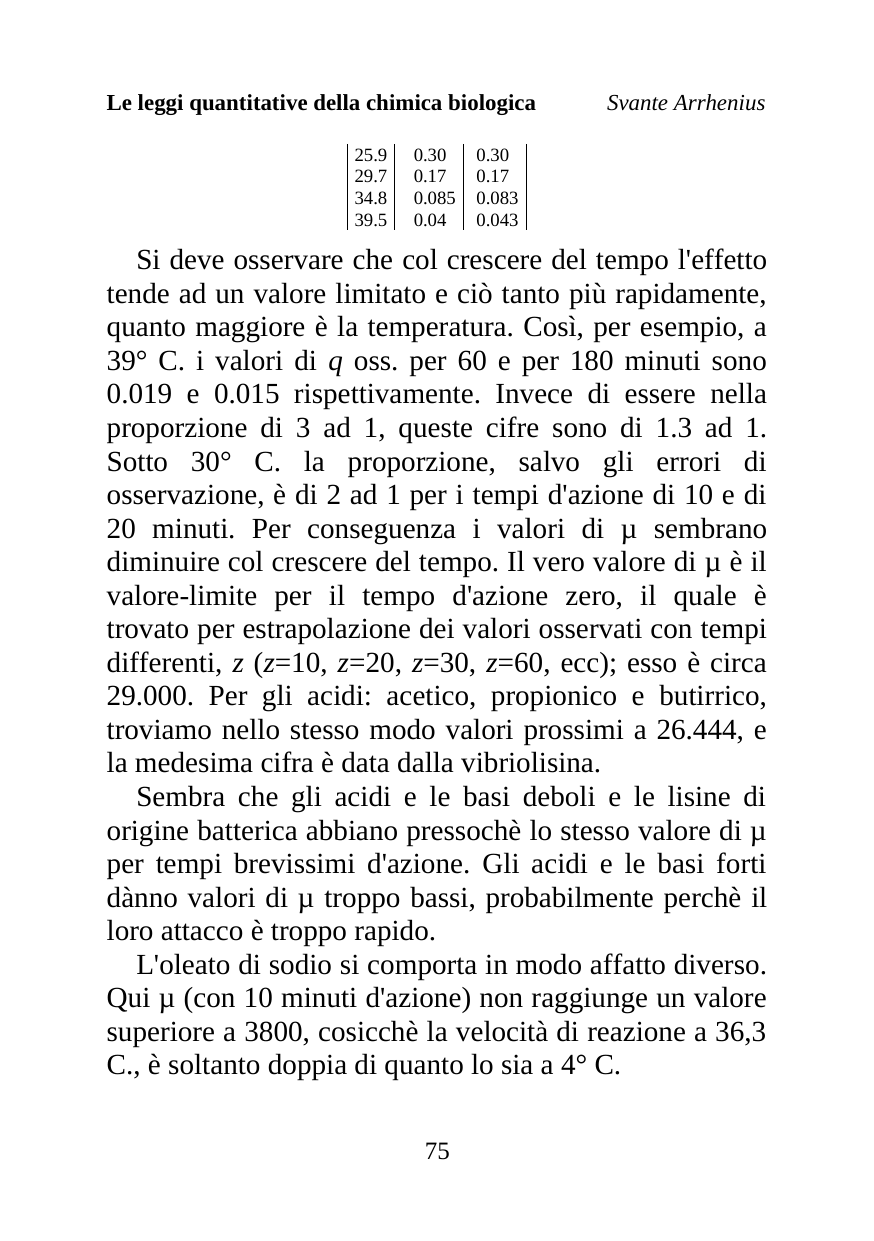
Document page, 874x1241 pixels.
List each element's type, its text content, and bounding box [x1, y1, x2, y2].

table_cell 34.8 [348, 187, 394, 208]
table_cell 0.043 [464, 209, 526, 230]
table_cell 0.04 [395, 209, 463, 230]
table_cell 39.5 [348, 209, 394, 230]
text L'oleato di sodio si comporta in modo affatto diverso. Qui µ (con 10 minuti d'azione) non raggiunge un valore superiore a 3800, cosicchè la velocità di reazione a 36,3 C., è soltanto doppia di quanto lo sia a 4° C. [106, 947, 768, 1081]
table_cell 0.17 [395, 165, 463, 187]
table_cell 29.7 [348, 165, 394, 187]
text Sembra che gli acidi e le basi deboli e le lisine di origine batterica abbiano pressochè lo stesso valore di µ per tempi brevissimi d'azione. Gli acidi e le basi forti dànno valori di µ troppo bassi, probabilmente perchè il loro attacco è troppo rapido. [106, 779, 768, 947]
table_cell 0.30 [464, 144, 526, 165]
table_cell 0.30 [395, 144, 463, 165]
table_cell 0.085 [395, 187, 463, 208]
table_cell 0.17 [464, 165, 526, 187]
table_cell 25.9 [348, 144, 394, 165]
table_cell 0.083 [464, 187, 526, 208]
text Si deve osservare che col crescere del tempo l'effetto tende ad un valore limitato e ciò tanto più rapidamente, quanto maggiore è la temperatura. Così, per esempio, a 39° C. i valori di q oss. per 60 e per 180 minuti sono 0.019 e 0.015 rispettivamente. Invece di essere nella proporzione di 3 ad 1, queste cifre sono di 1.3 ad 1. Sotto 30° C. la proporzione, salvo gli errori di osservazione, è di 2 ad 1 per i tempi d'azione di 10 e di 20 minuti. Per conseguenza i valori di µ sembrano diminuire col crescere del tempo. Il vero valore di µ è il valore-limite per il tempo d'azione zero, il quale è trovato per estrapolazione dei valori osservati con tempi differenti, z (z=10, z=20, z=30, z=60, ecc); esso è circa 29.000. Per gli acidi: acetico, propionico e butirrico, troviamo nello stesso modo valori prossimi a 26.444, e la medesima cifra è data dalla vibriolisina. [106, 242, 768, 779]
